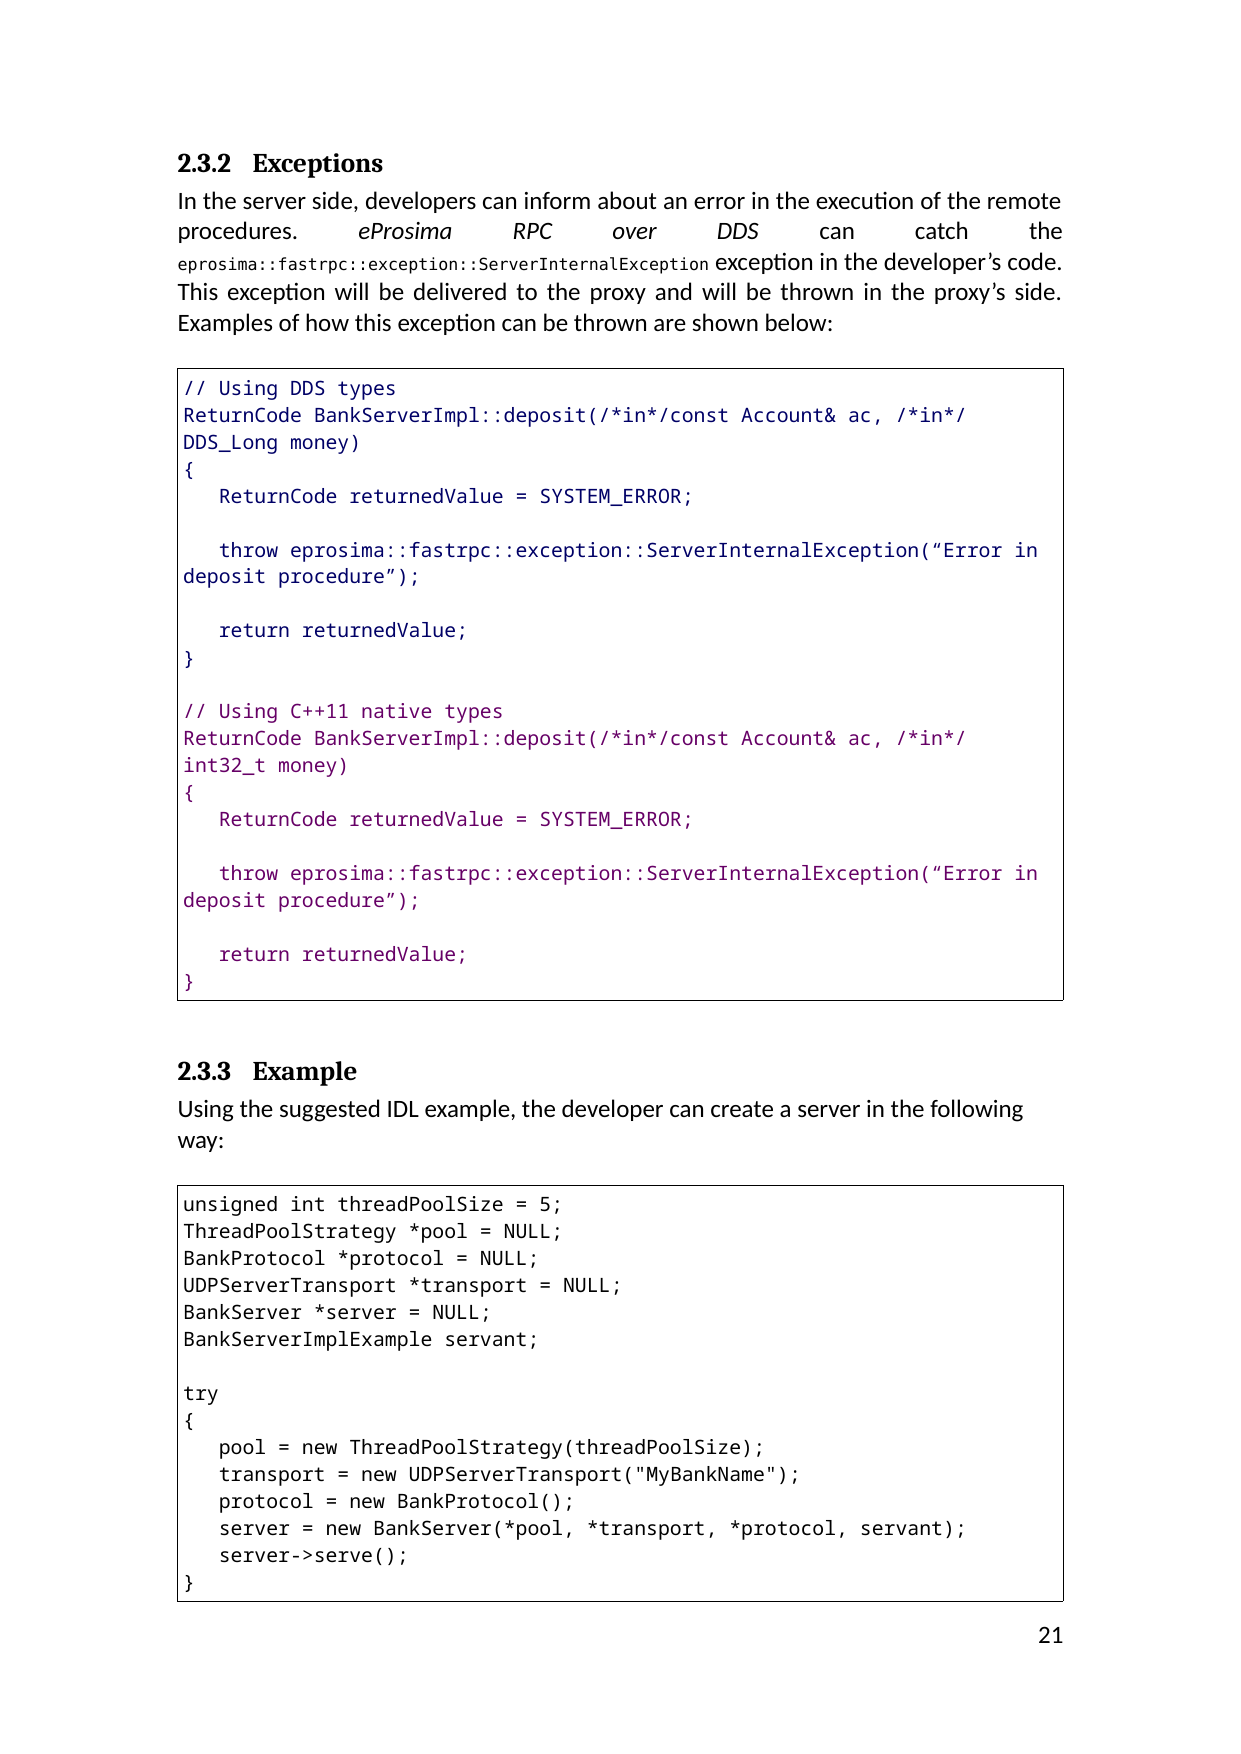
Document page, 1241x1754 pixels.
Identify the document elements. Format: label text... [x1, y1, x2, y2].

subtitle Exceptions [177, 148, 1063, 179]
subtitle Example [177, 1056, 1063, 1087]
table_header // Using DDS types ReturnCode BankServerImpl::deposit(/*in*/const Account& ac, /*in*/ DDS_Long money) { ReturnCode returnedValue = SYSTEM_ERROR; throw eprosima::fastrpc::exception::ServerInternalException(“Error in deposit procedure”); return returnedValue; } // Using C++11 native types ReturnCode BankServerImpl::deposit(/*in*/const Account& ac, /*in*/ int32_t money) { ReturnCode returnedValue = SYSTEM_ERROR; throw eprosima::fastrpc::exception::ServerInternalException(“Error in deposit procedure”); return returnedValue; } [178, 369, 1063, 1000]
table_header unsigned int threadPoolSize = 5; ThreadPoolStrategy *pool = NULL; BankProtocol *protocol = NULL; UDPServerTransport *transport = NULL; BankServer *server = NULL; BankServerImplExample servant; try { pool = new ThreadPoolStrategy(threadPoolSize); transport = new UDPServerTransport("MyBankName"); protocol = new BankProtocol(); server = new BankServer(*pool, *transport, *protocol, servant); server->serve(); } [178, 1186, 1063, 1601]
text Using the suggested IDL example, the developer can create a server in the following way: [177, 1093, 1063, 1154]
text In the server side, developers can inform about an error in the execution of the remote procedures. eProsima RPC over DDS can catch the eprosima::fastrpc::exception::ServerInternalException exception in the developer’s code. This exception will be delivered to the proxy and will be thrown in the proxy’s side. Examples of how this exception can be thrown are shown below: [177, 185, 1063, 338]
